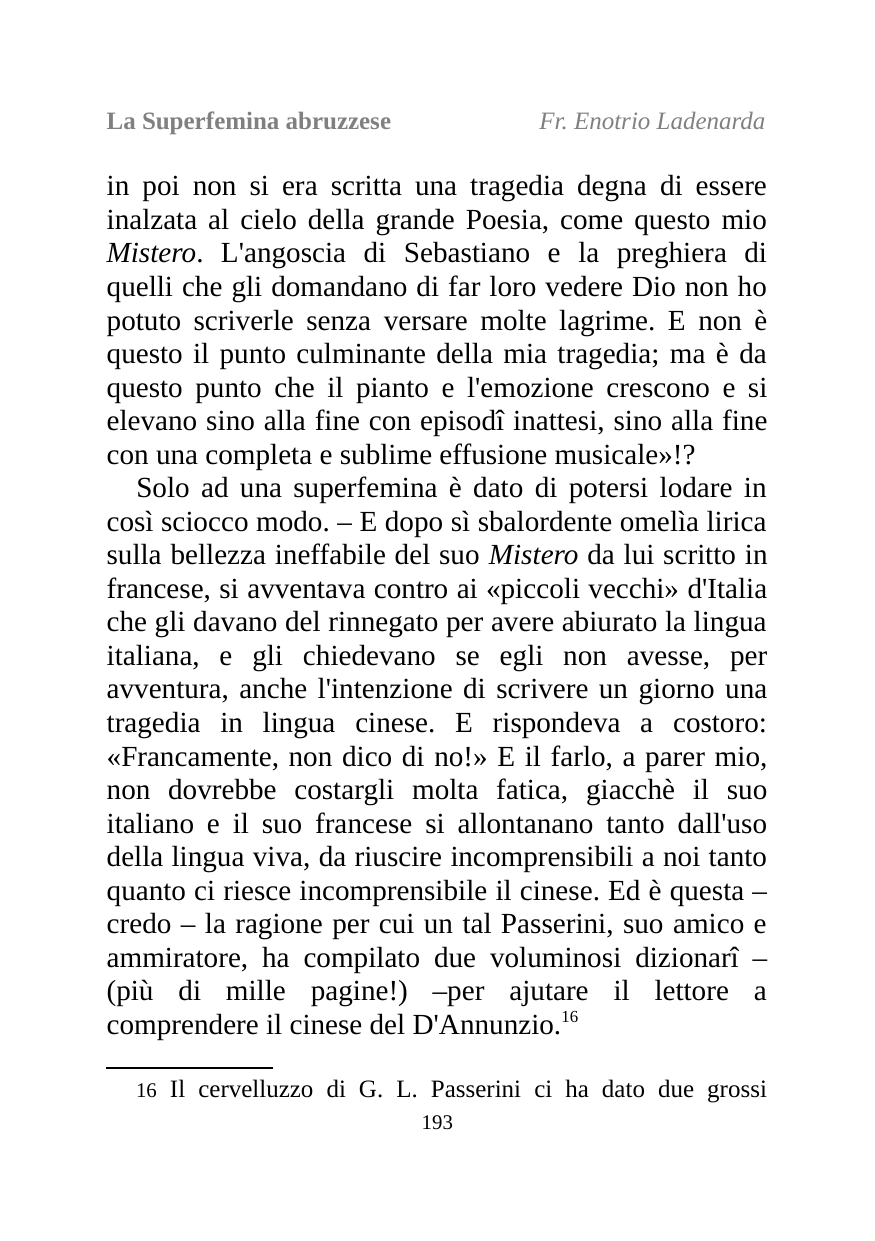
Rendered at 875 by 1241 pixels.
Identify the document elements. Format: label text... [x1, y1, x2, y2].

text in poi non si era scritta una tragedia degna di essere inalzata al cielo della grande Poesia, come questo mio Mistero. L'angoscia di Sebastiano e la preghiera di quelli che gli domandano di far loro vedere Dio non ho potuto scriverle senza versare molte lagrime. E non è questo il punto culminante della mia tragedia; ma è da questo punto che il pianto e l'emozione crescono e si elevano sino alla fine con episodî inattesi, sino alla fine con una completa e sublime effusione musicale»!? [106, 168, 768, 470]
text Il cervelluzzo di G. L. Passerini ci ha dato due grossi [106, 1074, 768, 1103]
text Solo ad una superfemina è dato di potersi lodare in così sciocco modo. – E dopo sì sbalordente omelìa lirica sulla bellezza ineffabile del suo Mistero da lui scritto in francese, si avventava contro ai «piccoli vecchi» d'Italia che gli davano del rinnegato per avere abiurato la lingua italiana, e gli chiedevano se egli non avesse, per avventura, anche l'intenzione di scrivere un giorno una tragedia in lingua cinese. E rispondeva a costoro: «Francamente, non dico di no!» E il farlo, a parer mio, non dovrebbe costargli molta fatica, giacchè il suo italiano e il suo francese si allontanano tanto dall'uso della lingua viva, da riuscire incomprensibili a noi tanto quanto ci riesce incomprensibile il cinese. Ed è questa – credo – la ragione per cui un tal Passerini, suo amico e ammiratore, ha compilato due voluminosi dizionarî – (più di mille pagine!) –per ajutare il lettore a comprendere il cinese del D'Annunzio. [106, 470, 768, 1041]
